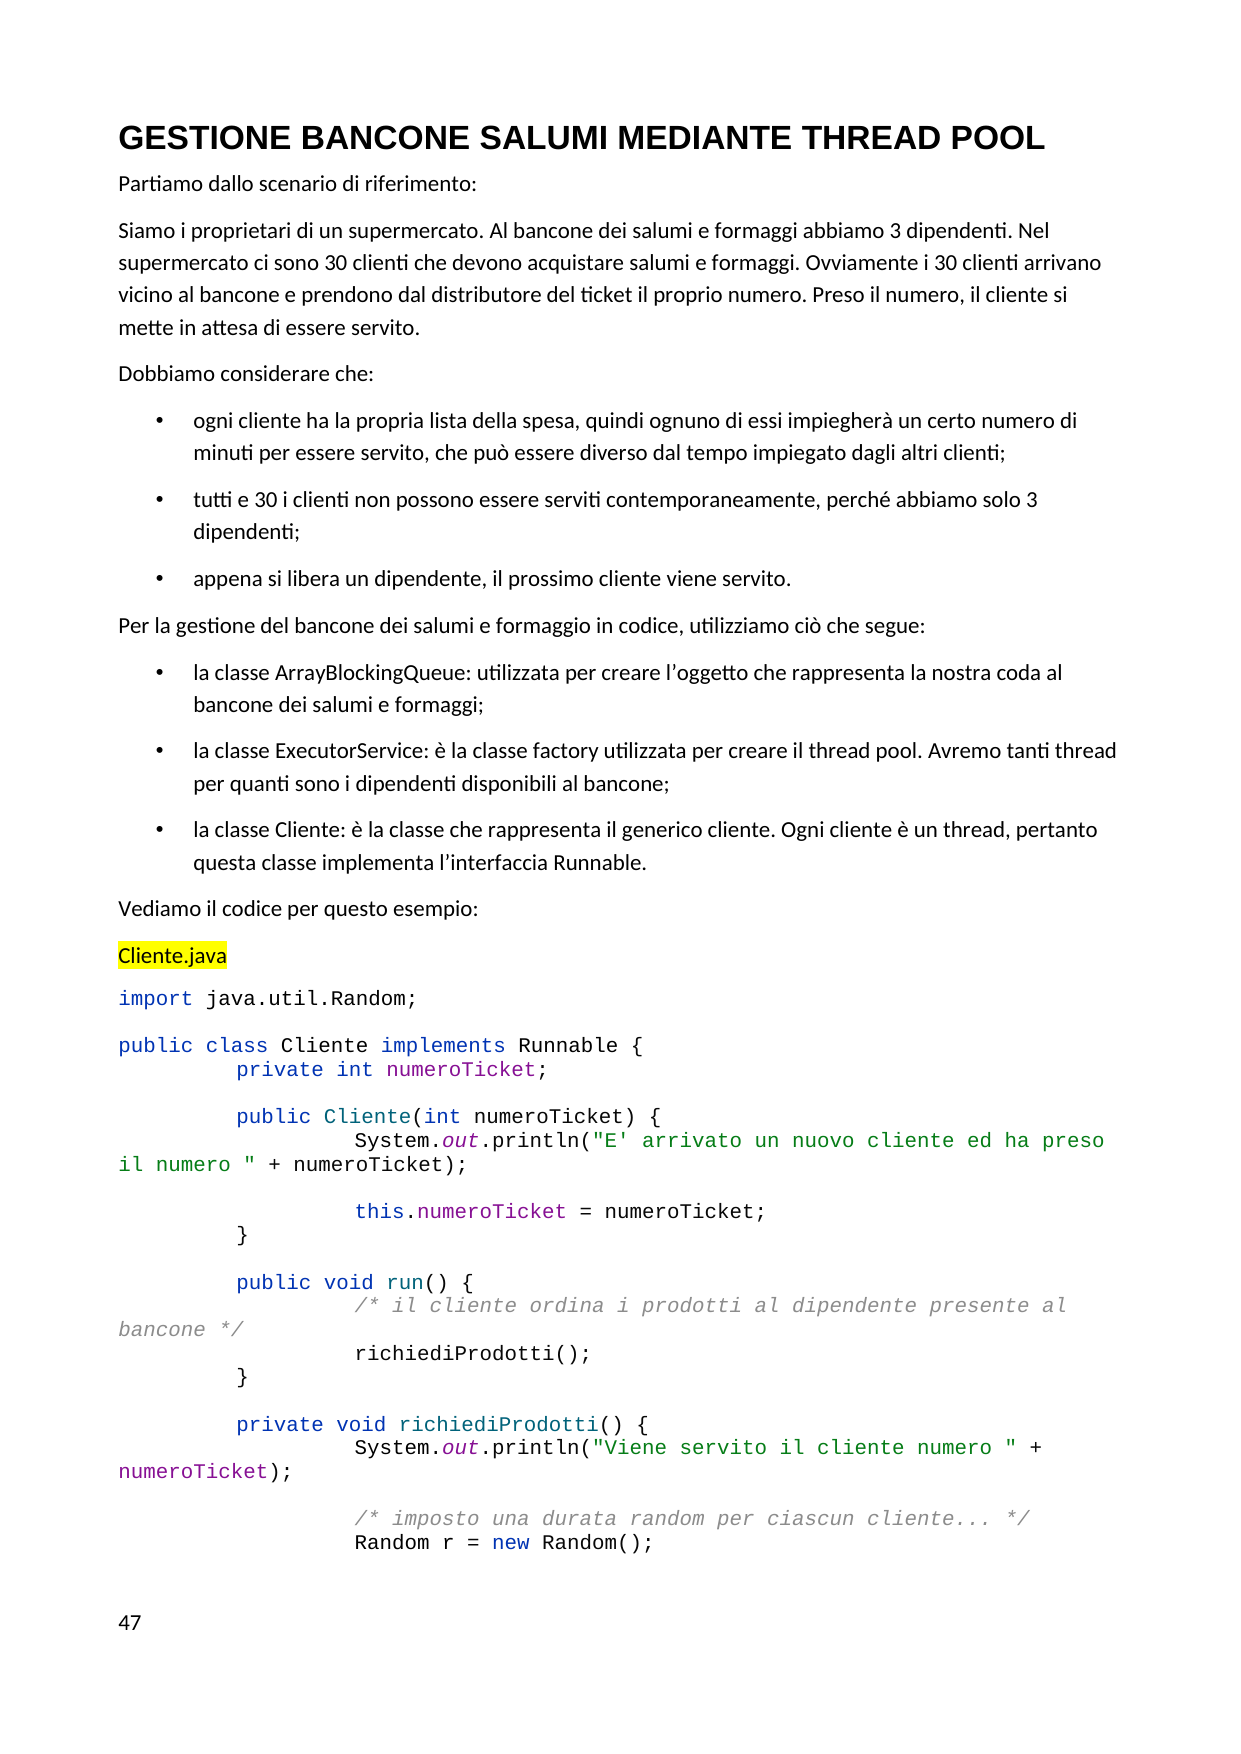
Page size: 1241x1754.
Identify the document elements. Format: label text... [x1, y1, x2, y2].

list appena si libera un dipendente, il prossimo cliente viene servito. [156, 564, 1122, 592]
subtitle GESTIONE BANCONE SALUMI MEDIANTE THREAD POOL [118, 118, 1122, 157]
text Dobbiamo considerare che: [118, 359, 1122, 387]
list la classe Cliente: è la classe che rappresenta il generico cliente. Ogni cliente è un thread, pertanto questa classe implementa l’interfaccia Runnable. [156, 816, 1122, 876]
text Siamo i proprietari di un supermercato. Al bancone dei salumi e formaggi abbiamo 3 dipendenti. Nel supermercato ci sono 30 clienti che devono acquistare salumi e formaggi. Ovviamente i 30 clienti arrivano vicino al bancone e prendono dal distributore del ticket il proprio numero. Preso il numero, il cliente si mette in attesa di essere servito. [118, 216, 1122, 341]
list la classe ArrayBlockingQueue: utilizzata per creare l’oggetto che rappresenta la nostra coda al bancone dei salumi e formaggi; [156, 658, 1122, 718]
text Per la gestione del bancone dei salumi e formaggio in codice, utilizziamo ciò che segue: [118, 611, 1122, 639]
list ogni cliente ha la propria lista della spesa, quindi ognuno di essi impiegherà un certo numero di minuti per essere servito, che può essere diverso dal tempo impiegato dagli altri clienti; [156, 406, 1122, 466]
text import java.util.Random; public class Cliente implements Runnable { private int numeroTicket; public Cliente(int numeroTicket) { System.out.println("E' arrivato un nuovo cliente ed ha preso il numero " + numeroTicket); this.numeroTicket = numeroTicket; } public void run() { /* il cliente ordina i prodotti al dipendente presente al bancone */ richiediProdotti(); } private void richiediProdotti() { System.out.println("Viene servito il cliente numero " + numeroTicket); /* imposto una durata random per ciascun cliente... */ Random r = new Random(); [118, 988, 1122, 1556]
text Cliente.java [118, 941, 1122, 969]
text Vediamo il codice per questo esempio: [118, 894, 1122, 922]
list la classe ExecutorService: è la classe factory utilizzata per creare il thread pool. Avremo tanti thread per quanti sono i dipendenti disponibili al bancone; [156, 737, 1122, 797]
text Partiamo dallo scenario di riferimento: [118, 169, 1122, 197]
list tutti e 30 i clienti non possono essere serviti contemporaneamente, perché abbiamo solo 3 dipendenti; [156, 485, 1122, 545]
